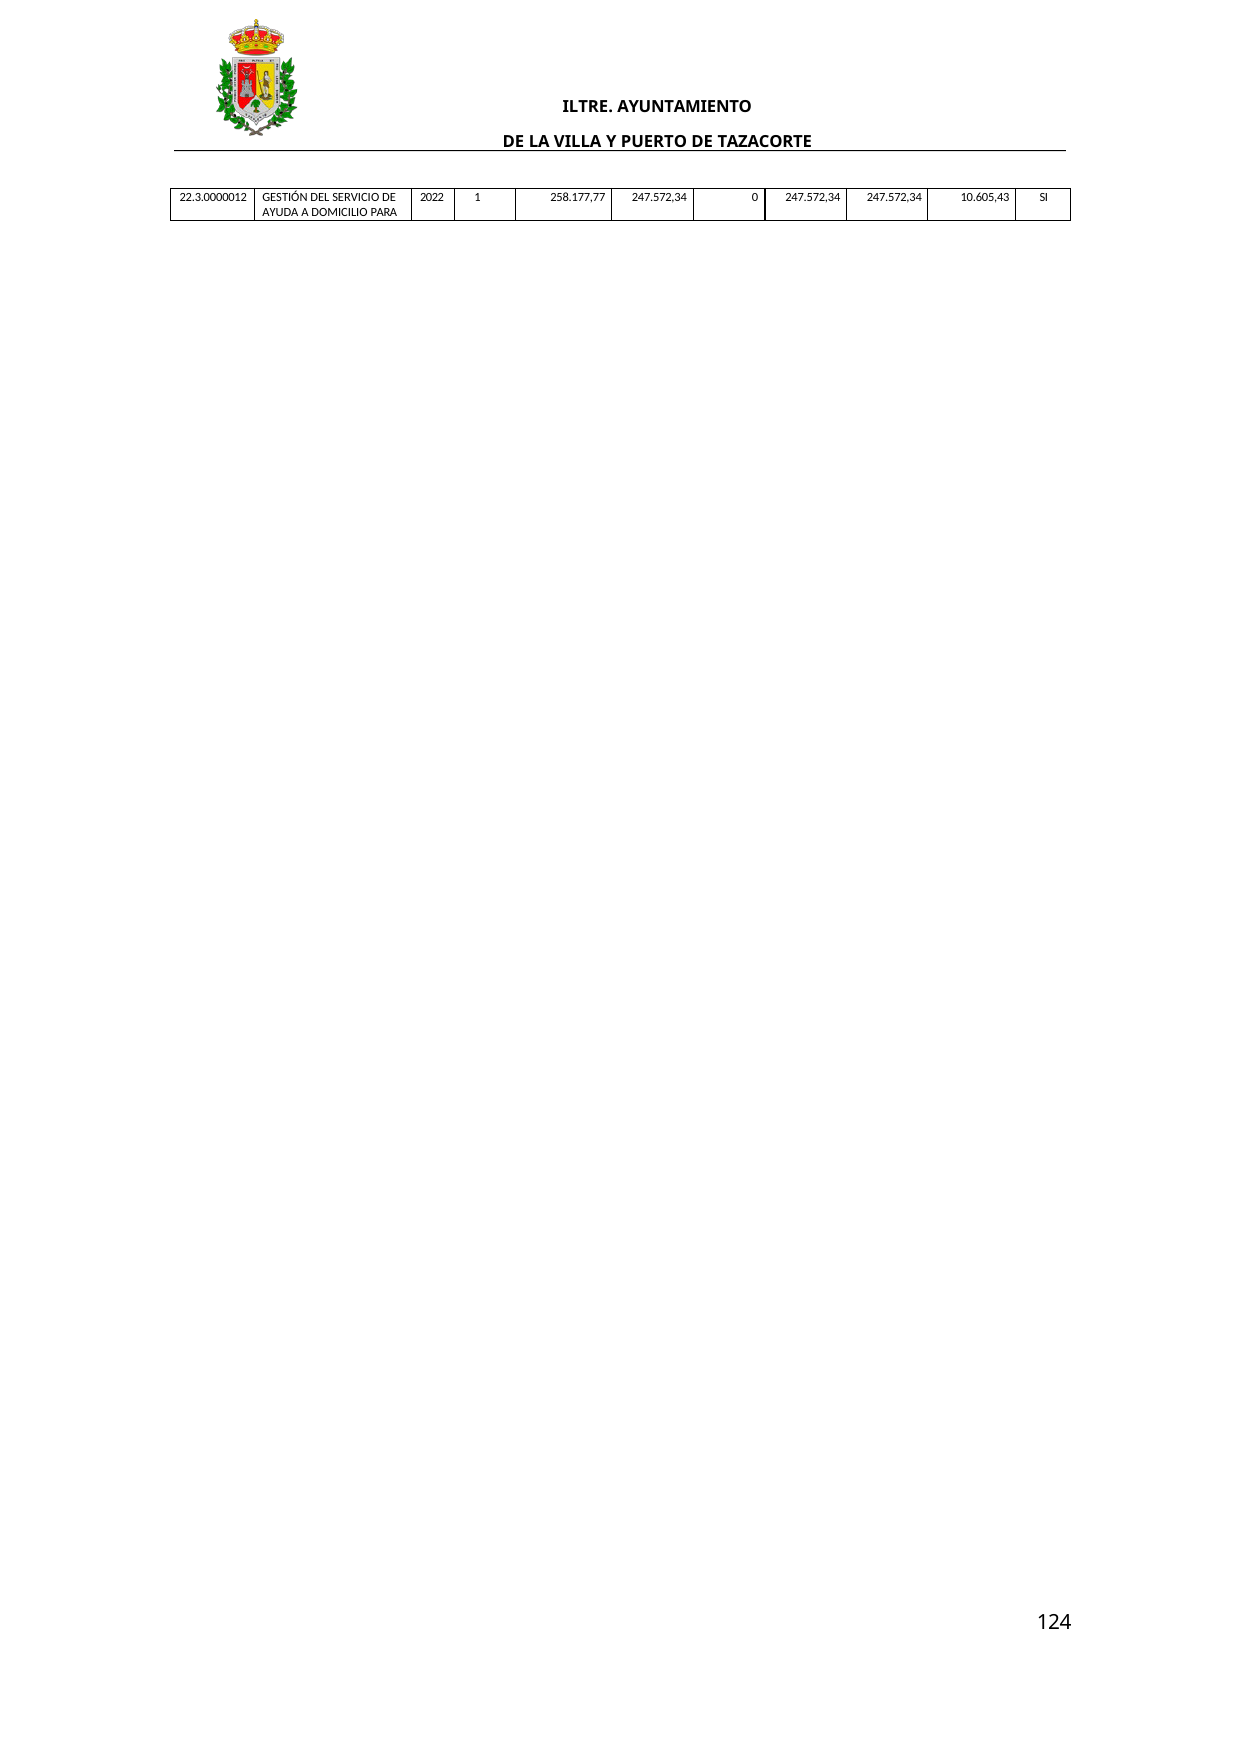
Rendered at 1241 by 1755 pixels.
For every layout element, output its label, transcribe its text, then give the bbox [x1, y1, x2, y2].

table_cell SI [1016, 189, 1070, 219]
table_cell 1 [455, 189, 515, 219]
table_cell 247.572,34 [847, 189, 927, 219]
table_cell 2022 [412, 189, 454, 219]
table_cell 247.572,34 [612, 189, 693, 219]
table_cell 258.177,77 [516, 189, 611, 219]
table_cell 0 [694, 189, 764, 219]
table_cell 10.605,43 [928, 189, 1015, 219]
table_cell 22.3.0000012 [171, 189, 254, 219]
table_cell GESTIÓN DEL SERVICIO DE AYUDA A DOMICILIO PARA [255, 189, 411, 219]
table_cell 247.572,34 [766, 189, 846, 219]
